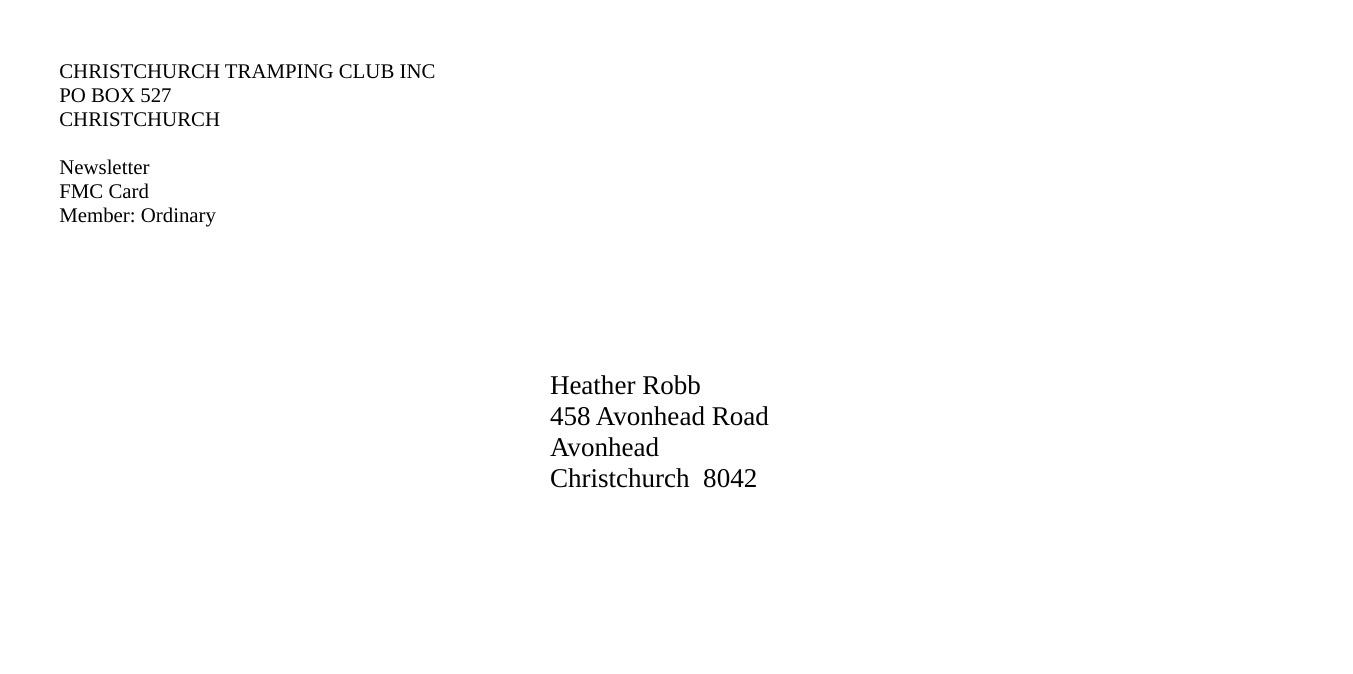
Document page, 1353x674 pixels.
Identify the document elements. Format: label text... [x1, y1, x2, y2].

text Avonhead [550, 431, 1293, 462]
text Christchurch 8042 [550, 462, 1293, 493]
text CHRISTCHURCH TRAMPING CLUB INC [59, 59, 1293, 83]
text FMC Card [59, 179, 1293, 203]
text Member: Ordinary [59, 203, 1293, 227]
text 458 Avonhead Road [550, 400, 1293, 431]
text Newsletter [59, 155, 1293, 179]
text CHRISTCHURCH [59, 107, 1293, 131]
text PO BOX 527 [59, 83, 1293, 107]
text Heather Robb [550, 369, 1293, 400]
